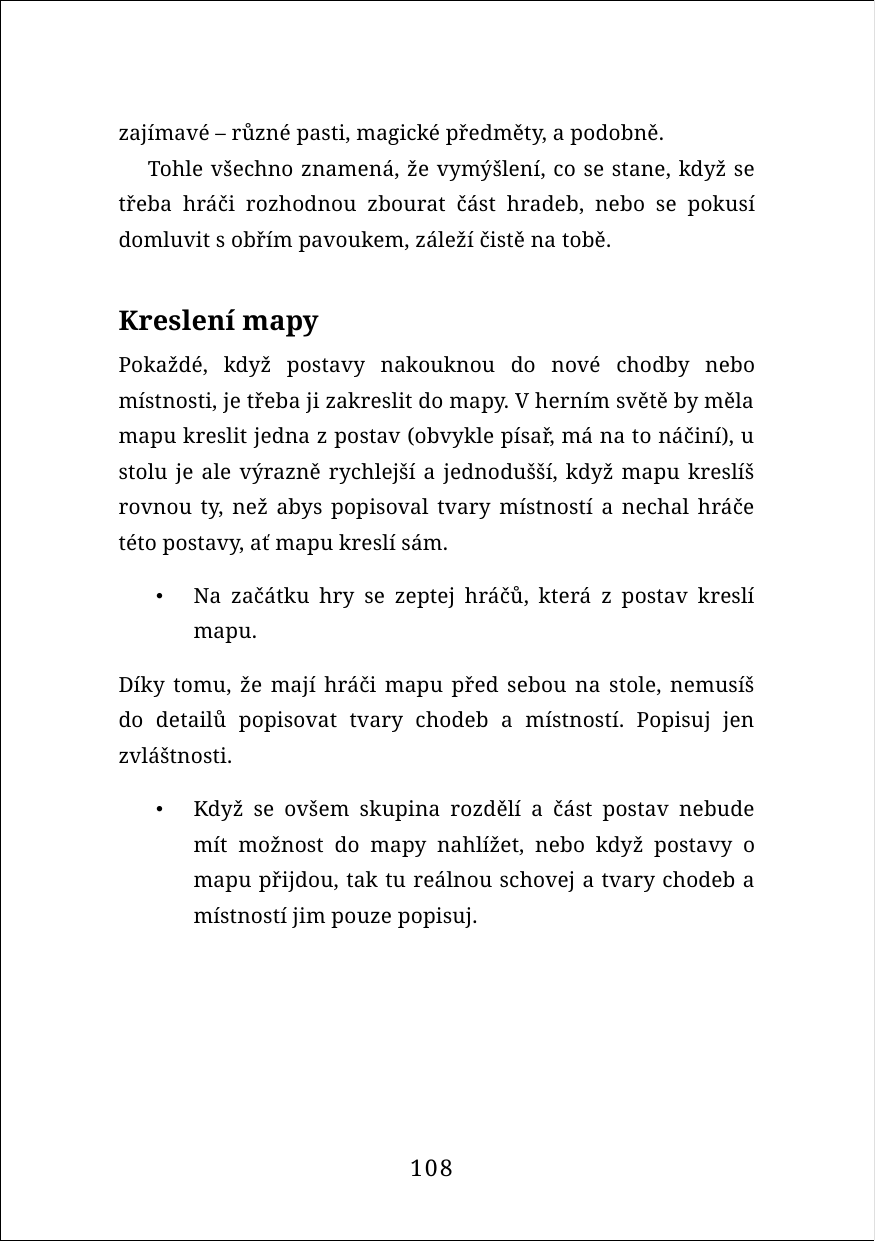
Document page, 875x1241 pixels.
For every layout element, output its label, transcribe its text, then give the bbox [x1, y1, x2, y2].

text Pokaždé, když postavy nakouknou do nové chodby nebo místnosti, je třeba ji zakreslit do mapy. V herním světě by měla mapu kreslit jedna z postav (obvykle písař, má na to náčiní), u stolu je ale výrazně rychlejší a jednodušší, když mapu kreslíš rovnou ty, než abys popisoval tvary místností a nechal hráče této postavy, ať mapu kreslí sám. [118, 350, 756, 556]
text Díky tomu, že mají hráči mapu před sebou na stole, nemusíš do detailů popisovat tvary chodeb a místností. Popisuj jen zvláštnosti. [118, 670, 756, 769]
list Když se ovšem skupina rozdělí a část postav nebude mít možnost do mapy nahlížet, nebo když postavy o mapu přijdou, tak tu reálnou schovej a tvary chodeb a místností jim pouze popisuj. [156, 794, 756, 929]
list Na začátku hry se zeptej hráčů, která z postav kreslí mapu. [156, 581, 756, 645]
subtitle Kreslení mapy [118, 302, 756, 338]
text zajímavé – různé pasti, magické předměty, a podobně. Tohle všechno znamená, že vymýšlení, co se stane, když se třeba hráči rozhodnou zbourat část hradeb, nebo se pokusí domluvit s obřím pavoukem, záleží čistě na tobě. [118, 118, 756, 253]
